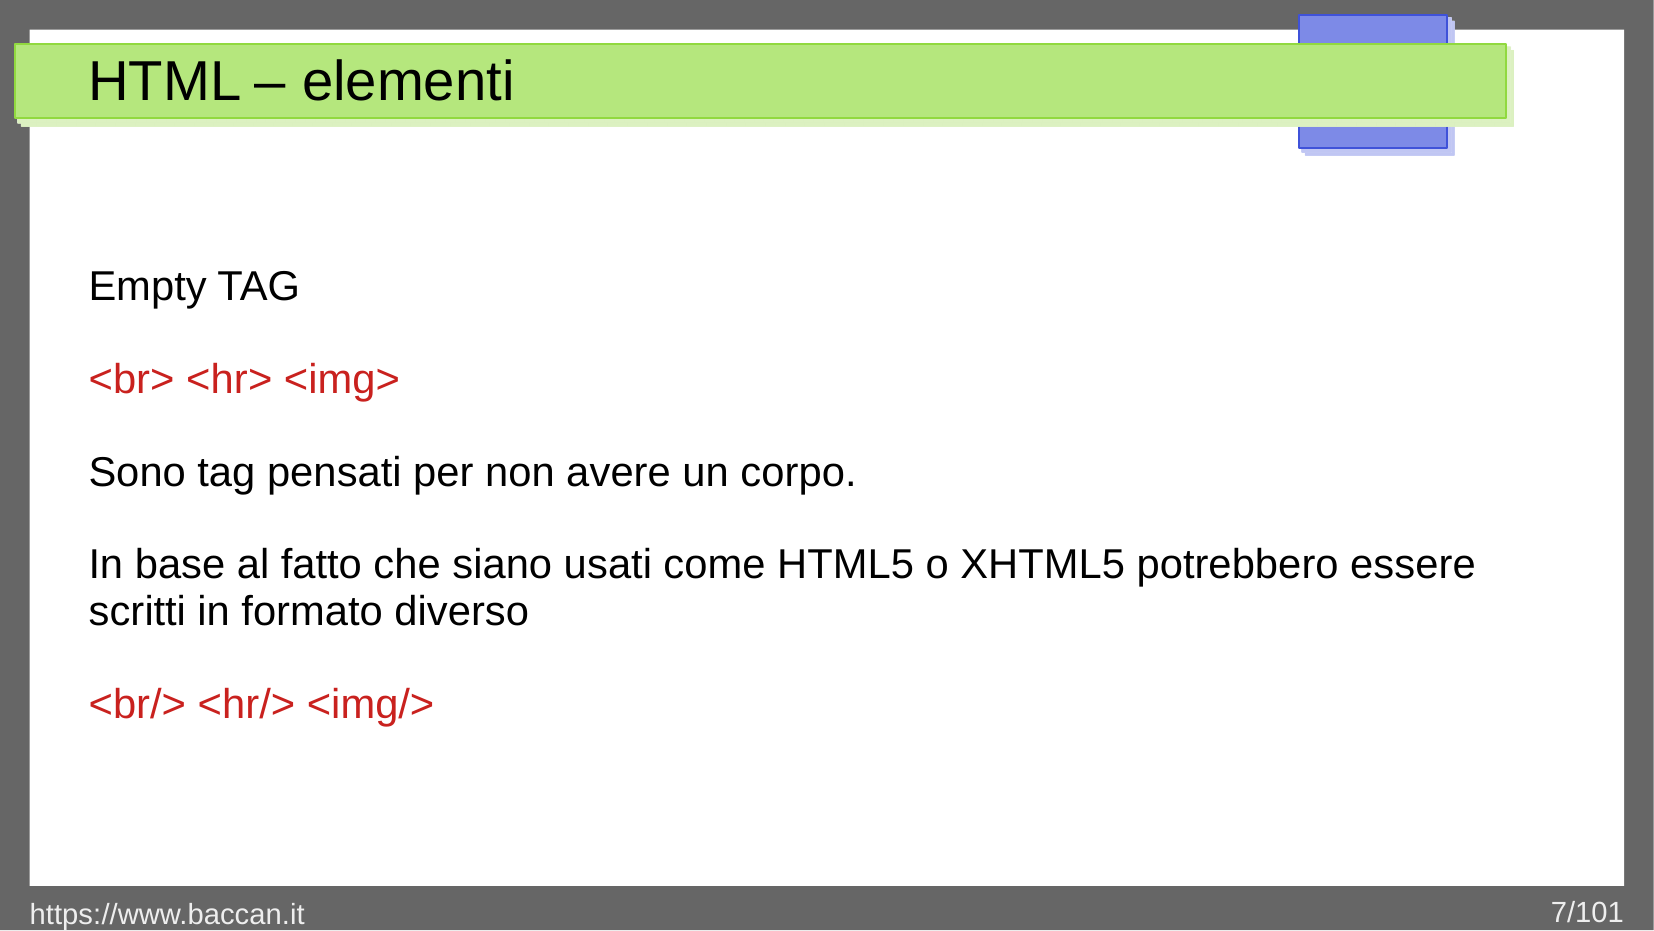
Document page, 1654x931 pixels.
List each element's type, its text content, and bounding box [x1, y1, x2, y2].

title HTML – elementi [88, 44, 1506, 119]
text_box Empty TAG <br> <hr> <img> Sono tag pensati per non avere un corpo. In base al fatto che siano usati come HTML5 o XHTML5 potrebbero essere scritti in formato diverso <br/> <hr/> <img/> [88, 169, 1565, 821]
